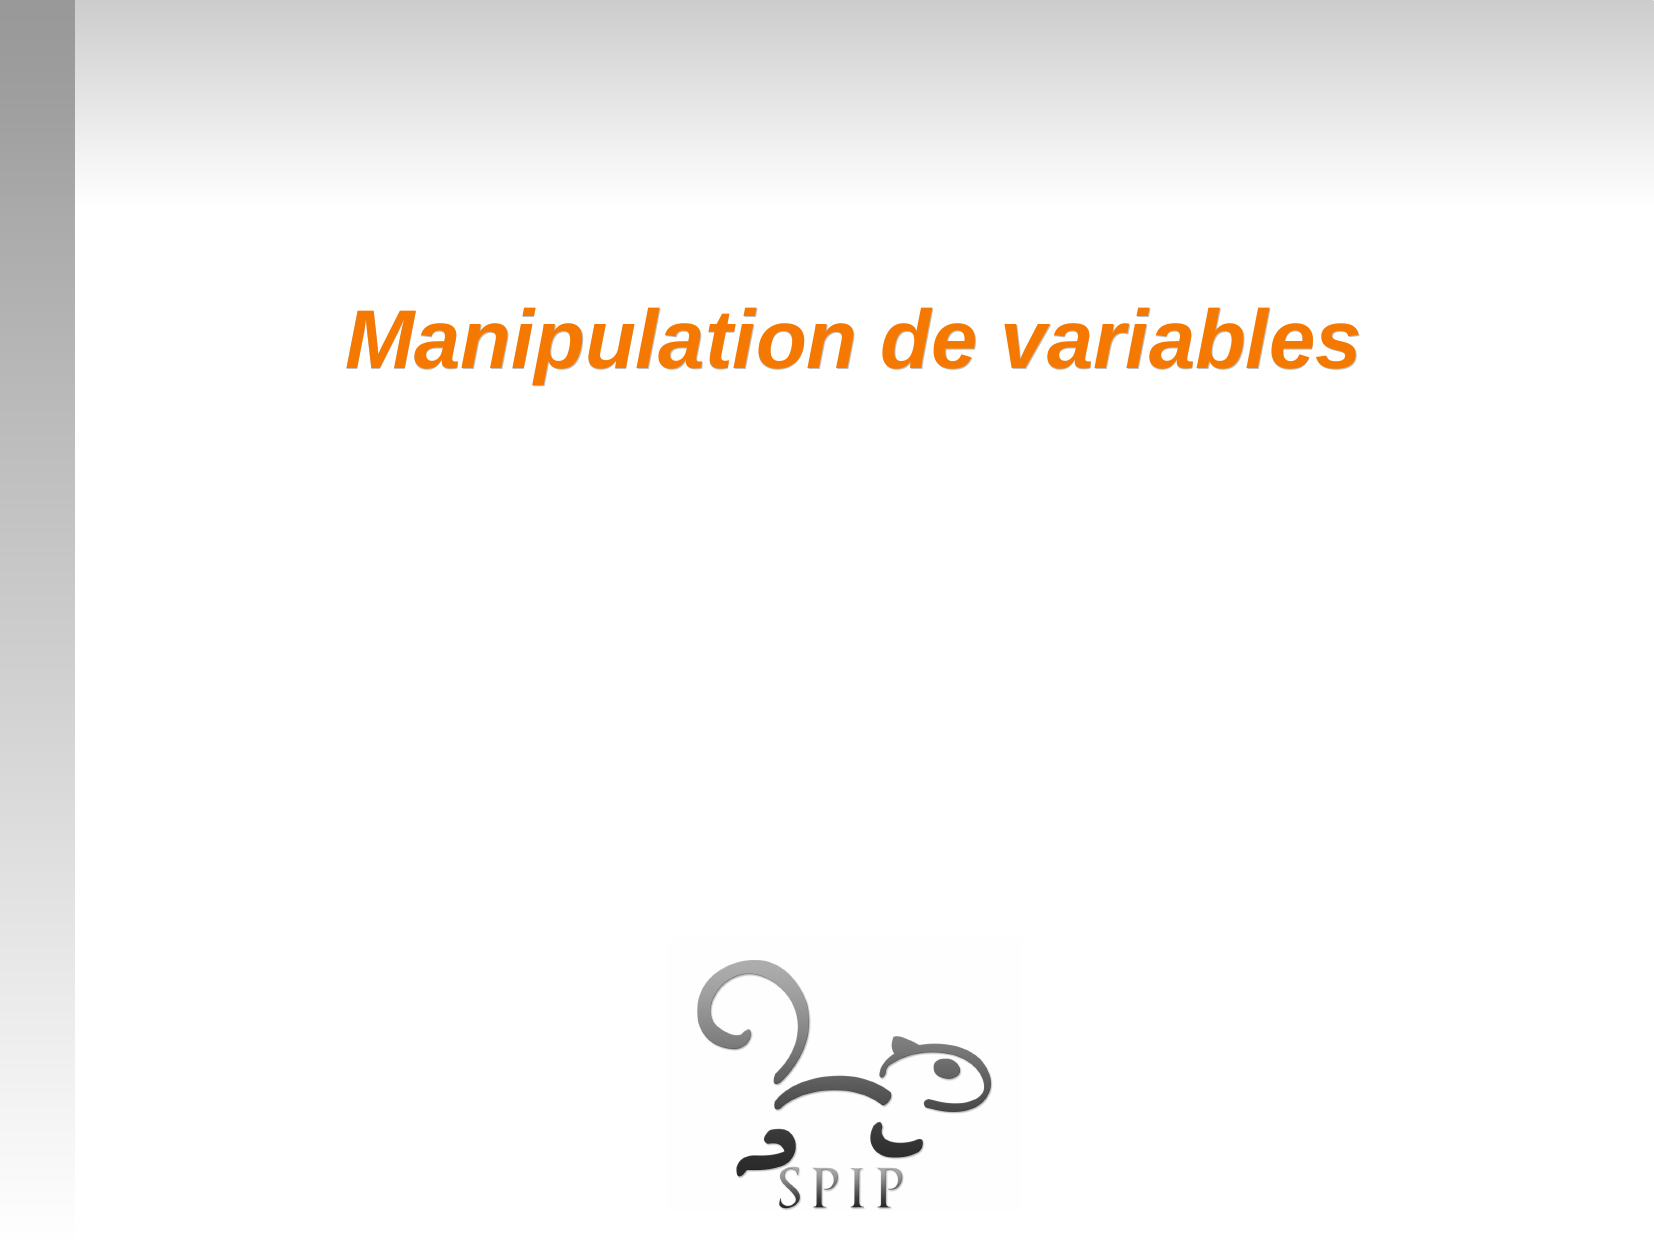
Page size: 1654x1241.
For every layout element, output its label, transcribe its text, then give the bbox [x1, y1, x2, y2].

picture [667, 938, 1022, 1211]
title Manipulation de variables [147, 236, 1560, 444]
